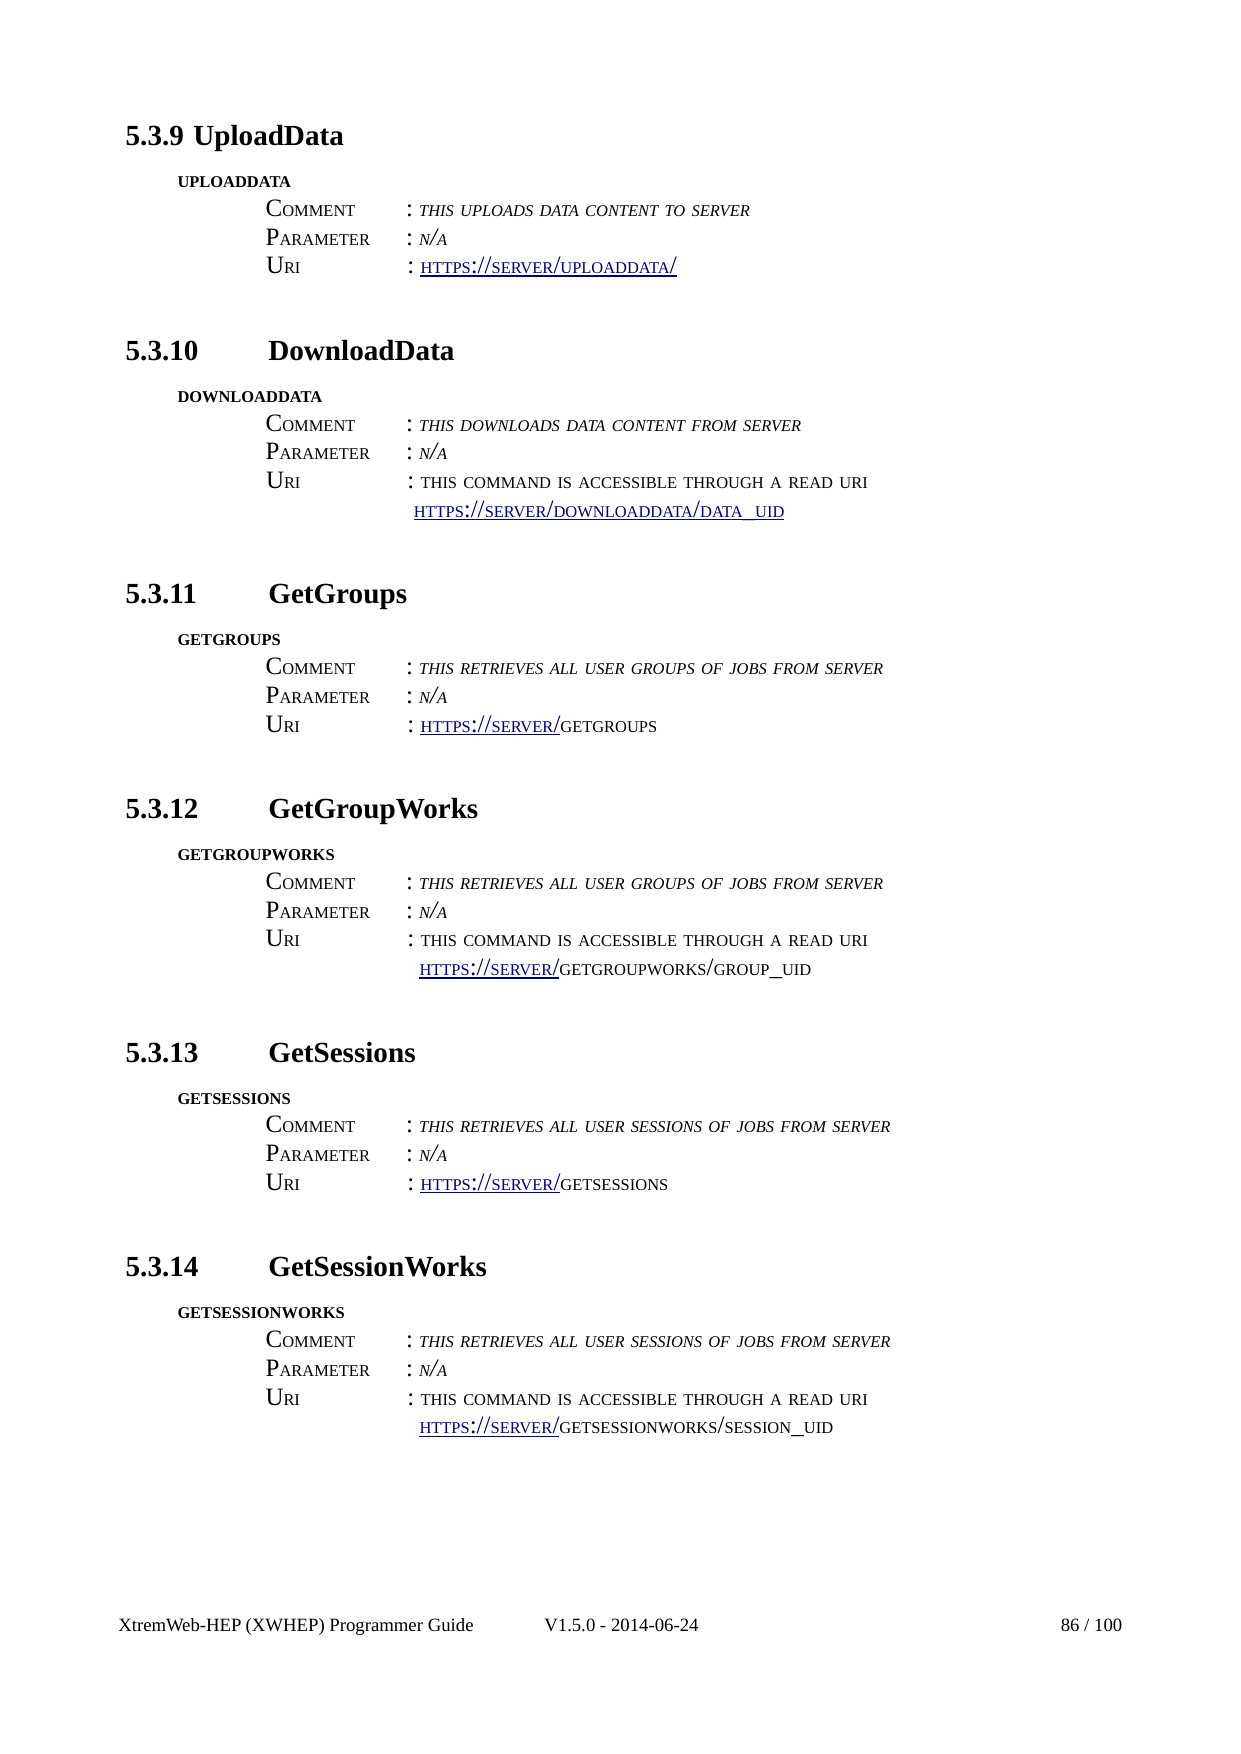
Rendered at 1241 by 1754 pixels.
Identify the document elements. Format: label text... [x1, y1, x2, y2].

text Comment : this retrieves all user sessions of jobs from server [265, 1109, 1122, 1138]
text Uri : https://server/getsessions [265, 1167, 1122, 1196]
text Uri : this command is accessible through a read uri [266, 465, 1122, 494]
text Parameter : n/a [265, 1138, 1122, 1167]
text uploaddata [177, 164, 1122, 193]
text Comment : this retrieves all user groups of jobs from server [265, 651, 1122, 680]
subtitle GetSessionWorks [118, 1249, 1122, 1283]
text Comment : this downloads data content from server [265, 408, 1122, 436]
text https://server/getgroupworks/group_uid [266, 952, 1122, 981]
subtitle GetGroupWorks [118, 791, 1122, 825]
text Uri : https://server/getgroups [265, 709, 1122, 737]
text Comment : this uploads data content to server [265, 193, 1122, 222]
text Uri : https://server/uploaddata/ [266, 250, 1122, 279]
subtitle GetGroups [118, 576, 1122, 610]
text Uri : this command is accessible through a read uri [265, 923, 1122, 952]
text Parameter : n/a [265, 222, 1122, 250]
subtitle UploadData [118, 118, 1122, 152]
subtitle DownloadData [118, 333, 1122, 366]
text Parameter : n/a [265, 436, 1122, 465]
text Uri : this command is accessible through a read uri [265, 1382, 1122, 1411]
text Comment : this retrieves all user sessions of jobs from server [265, 1324, 1122, 1353]
text getgroups [177, 622, 1122, 651]
text getsessions [177, 1081, 1122, 1109]
subtitle GetSessions [118, 1035, 1122, 1068]
text downloaddata [177, 379, 1122, 408]
text https://server/downloaddata/data_uid [413, 494, 1122, 523]
text getgroupworks [177, 837, 1122, 866]
text getsessionworks [177, 1296, 1122, 1324]
text Parameter : n/a [265, 1353, 1122, 1382]
text Parameter : n/a [265, 680, 1122, 709]
text Parameter : n/a [265, 895, 1122, 923]
text https://server/getsessionworks/session_uid [266, 1411, 1122, 1439]
text Comment : this retrieves all user groups of jobs from server [265, 866, 1122, 895]
